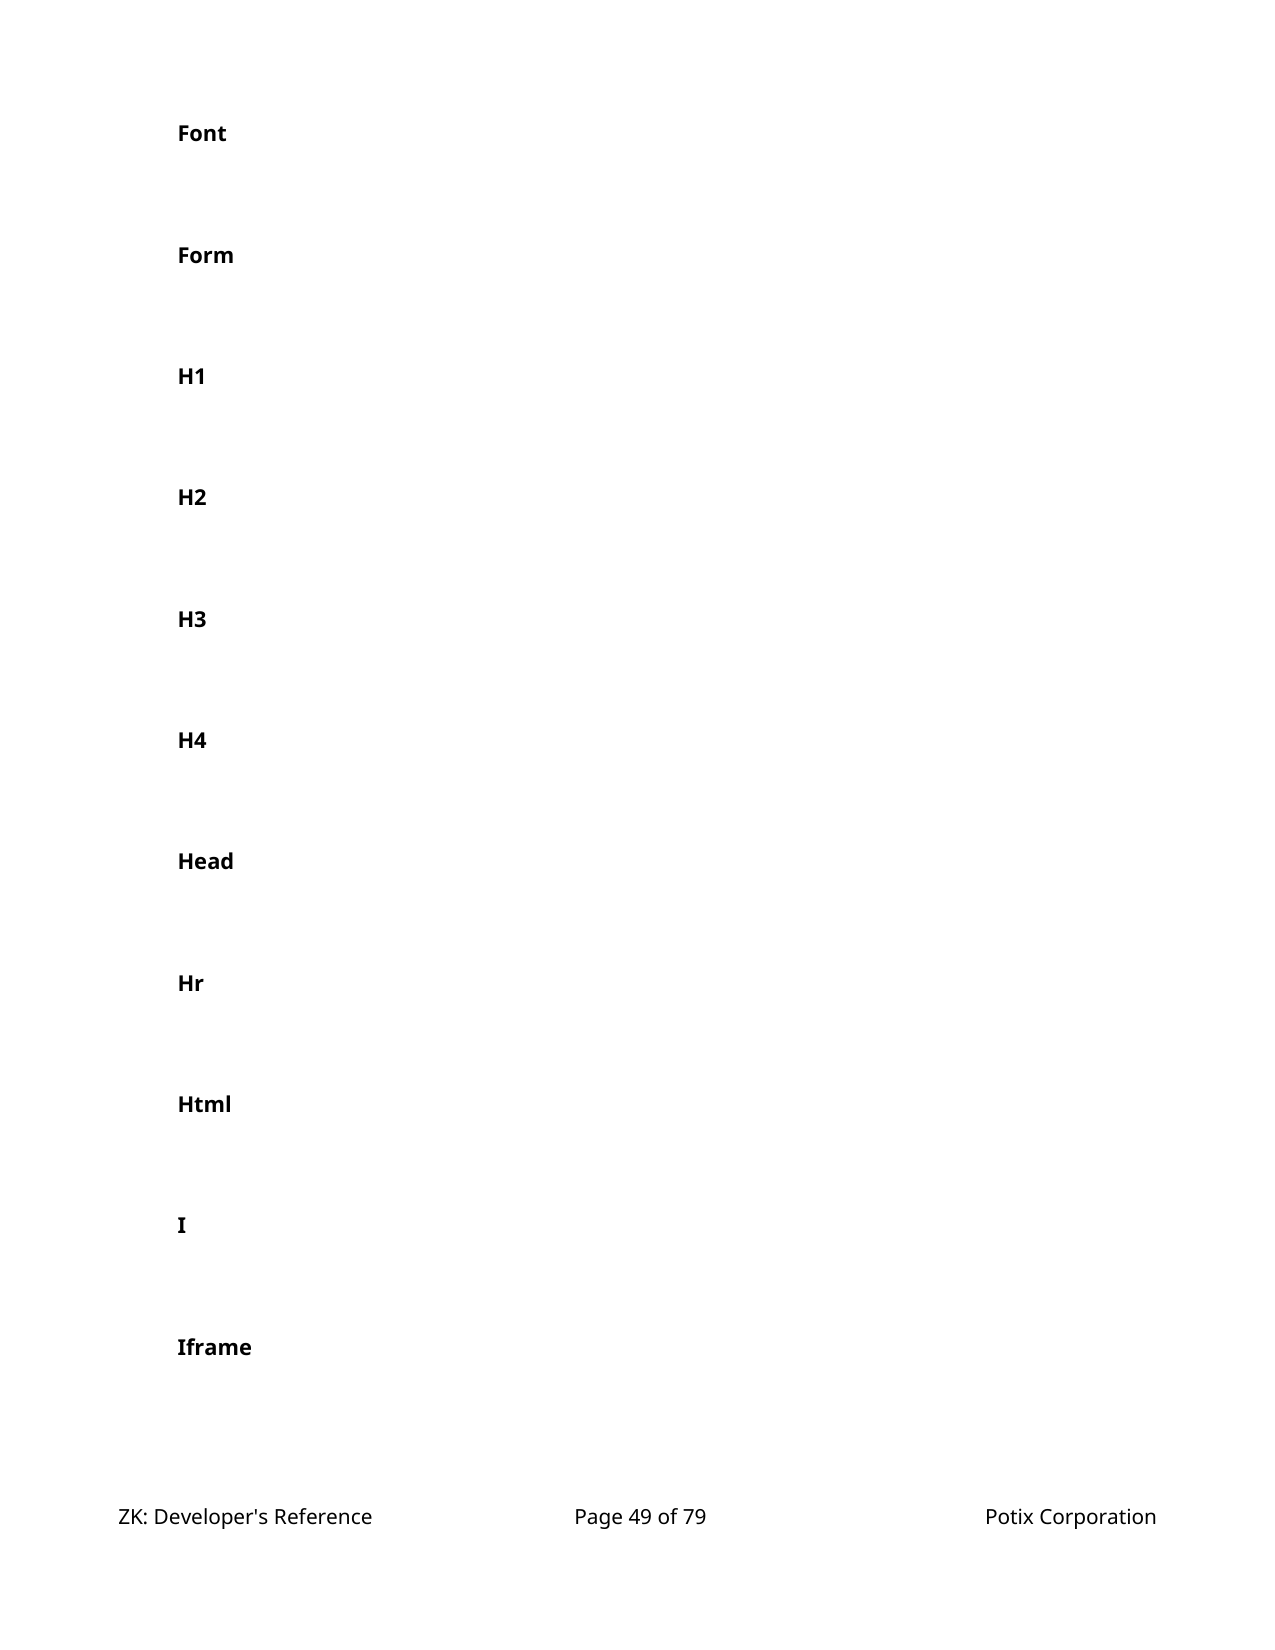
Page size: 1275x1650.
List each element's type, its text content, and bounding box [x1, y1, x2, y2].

subtitle H1 [177, 361, 1157, 391]
subtitle Form [177, 239, 1157, 269]
subtitle H3 [177, 603, 1157, 633]
subtitle H4 [177, 725, 1157, 755]
subtitle I [177, 1210, 1157, 1240]
subtitle Html [177, 1089, 1157, 1119]
subtitle Head [177, 846, 1157, 876]
subtitle H2 [177, 482, 1157, 512]
subtitle Hr [177, 968, 1157, 998]
subtitle Font [177, 118, 1157, 148]
subtitle Iframe [177, 1332, 1157, 1362]
